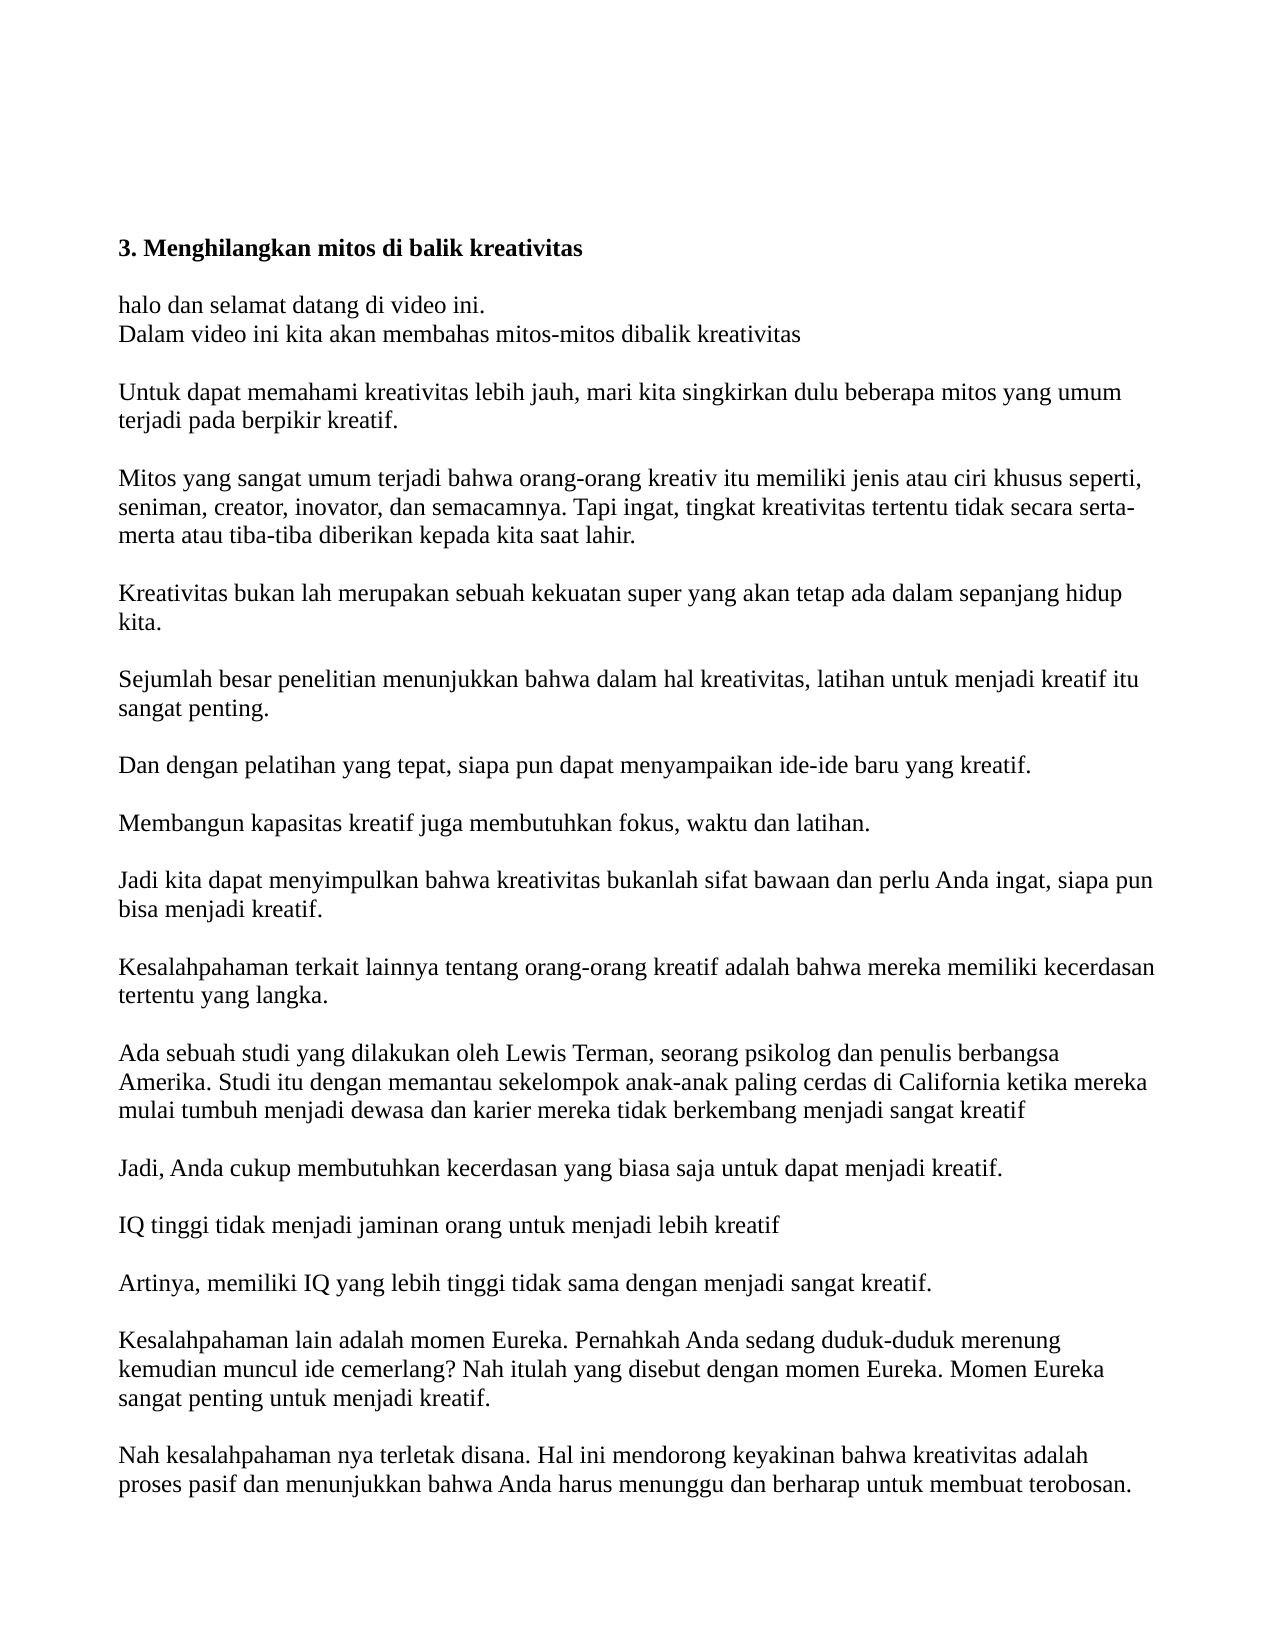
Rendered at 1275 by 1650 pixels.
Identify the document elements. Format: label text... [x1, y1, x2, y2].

text Jadi, Anda cukup membutuhkan kecerdasan yang biasa saja untuk dapat menjadi kreatif. [118, 1153, 1157, 1182]
text Untuk dapat memahami kreativitas lebih jauh, mari kita singkirkan dulu beberapa mitos yang umum terjadi pada berpikir kreatif. [118, 377, 1157, 434]
text Kreativitas bukan lah merupakan sebuah kekuatan super yang akan tetap ada dalam sepanjang hidup kita. [118, 578, 1157, 636]
text Ada sebuah studi yang dilakukan oleh Lewis Terman, seorang psikolog dan penulis berbangsa Amerika. Studi itu dengan memantau sekelompok anak-anak paling cerdas di California ketika mereka mulai tumbuh menjadi dewasa dan karier mereka tidak berkembang menjadi sangat kreatif [118, 1038, 1157, 1124]
text IQ tinggi tidak menjadi jaminan orang untuk menjadi lebih kreatif [118, 1211, 1157, 1239]
text Dalam video ini kita akan membahas mitos-mitos dibalik kreativitas [118, 319, 1157, 348]
text 3. Menghilangkan mitos di balik kreativitas [118, 233, 1157, 262]
text Mitos yang sangat umum terjadi bahwa orang-orang kreativ itu memiliki jenis atau ciri khusus seperti, seniman, creator, inovator, dan semacamnya. Tapi ingat, tingkat kreativitas tertentu tidak secara serta-merta atau tiba-tiba diberikan kepada kita saat lahir. [118, 463, 1157, 549]
text Kesalahpahaman terkait lainnya tentang orang-orang kreatif adalah bahwa mereka memiliki kecerdasan tertentu yang langka. [118, 952, 1157, 1009]
text Kesalahpahaman lain adalah momen Eureka. Pernahkah Anda sedang duduk-duduk merenung kemudian muncul ide cemerlang? Nah itulah yang disebut dengan momen Eureka. Momen Eureka sangat penting untuk menjadi kreatif. [118, 1326, 1157, 1412]
text Dan dengan pelatihan yang tepat, siapa pun dapat menyampaikan ide-ide baru yang kreatif. [118, 751, 1157, 779]
text Nah kesalahpahaman nya terletak disana. Hal ini mendorong keyakinan bahwa kreativitas adalah proses pasif dan menunjukkan bahwa Anda harus menunggu dan berharap untuk membuat terobosan. [118, 1441, 1157, 1498]
text Membangun kapasitas kreatif juga membutuhkan fokus, waktu dan latihan. [118, 808, 1157, 837]
text Sejumlah besar penelitian menunjukkan bahwa dalam hal kreativitas, latihan untuk menjadi kreatif itu sangat penting. [118, 664, 1157, 722]
text Artinya, memiliki IQ yang lebih tinggi tidak sama dengan menjadi sangat kreatif. [118, 1268, 1157, 1297]
text Jadi kita dapat menyimpulkan bahwa kreativitas bukanlah sifat bawaan dan perlu Anda ingat, siapa pun bisa menjadi kreatif. [118, 866, 1157, 923]
text halo dan selamat datang di video ini. [118, 291, 1157, 319]
